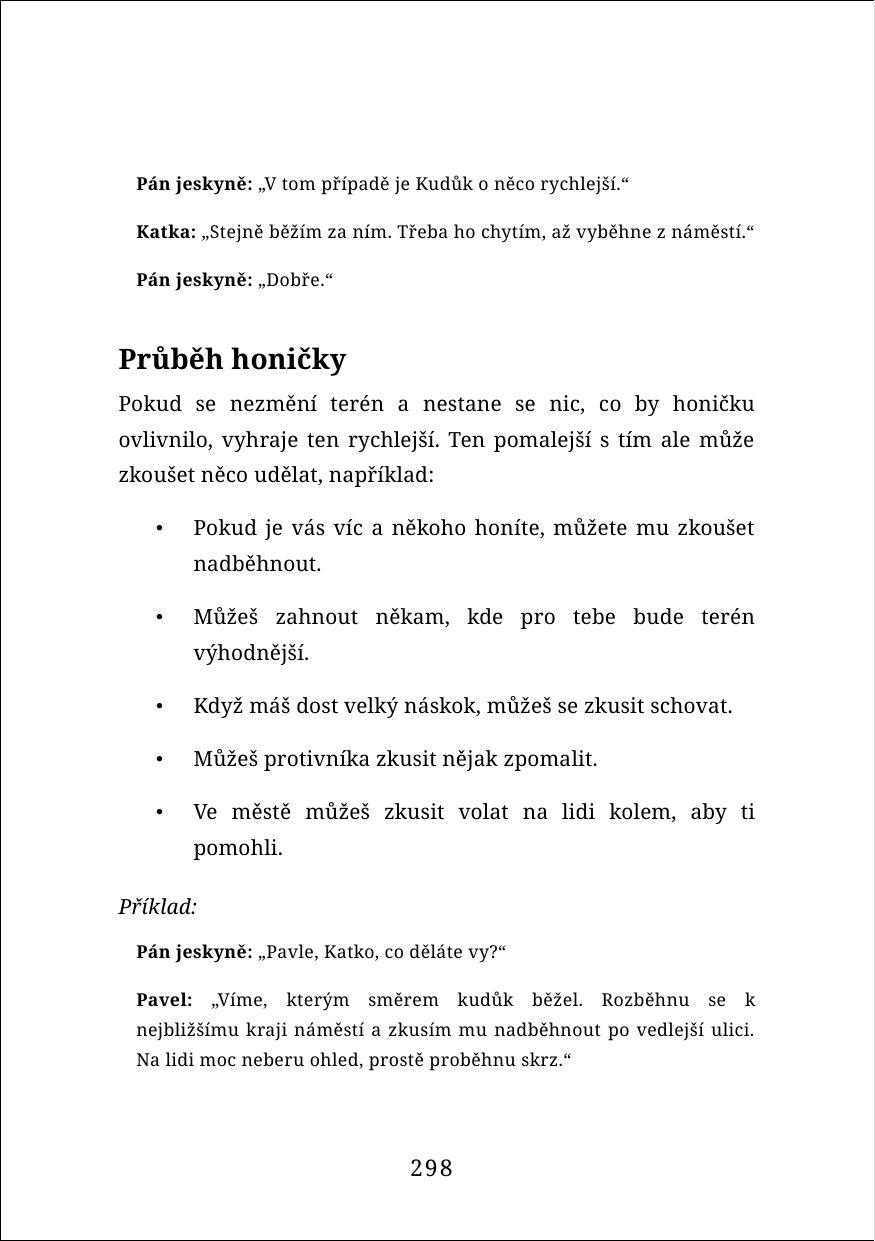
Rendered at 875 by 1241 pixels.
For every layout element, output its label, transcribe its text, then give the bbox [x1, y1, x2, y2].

list Když máš dost velký náskok, můžeš se zkusit schovat. [156, 691, 756, 719]
list Ve městě můžeš zkusit volat na lidi kolem, aby ti pomohli. [156, 797, 756, 861]
list Můžeš protivníka zkusit nějak zpomalit. [156, 744, 756, 773]
text Pán jeskyně: „Pavle, Katko, co děláte vy?“ [136, 939, 756, 964]
text Pokud se nezmění terén a nestane se nic, co by honičku ovlivnilo, vyhraje ten rychlejší. Ten pomalejší s tím ale může zkoušet něco udělat, například: [118, 389, 756, 489]
text Pán jeskyně: „Dobře.“ [136, 268, 756, 292]
text Pán jeskyně: „V tom případě je Kudůk o něco rychlejší.“ [136, 172, 756, 196]
list Můžeš zahnout někam, kde pro tebe bude terén výhodnější. [156, 602, 756, 666]
list Pokud je vás víc a někoho honíte, můžete mu zkoušet nadběhnout. [156, 513, 756, 577]
text Příklad: [118, 892, 756, 921]
text Katka: „Stejně běžím za ním. Třeba ho chytím, až vyběhne z náměstí.“ [136, 220, 756, 244]
text Pavel: „Víme, kterým směrem kudůk běžel. Rozběhnu se k nejbližšímu kraji náměstí a zkusím mu nadběhnout po vedlejší ulici. Na lidi moc neberu ohled, prostě proběhnu skrz.“ [136, 987, 756, 1072]
subtitle Průběh honičky [118, 339, 756, 377]
